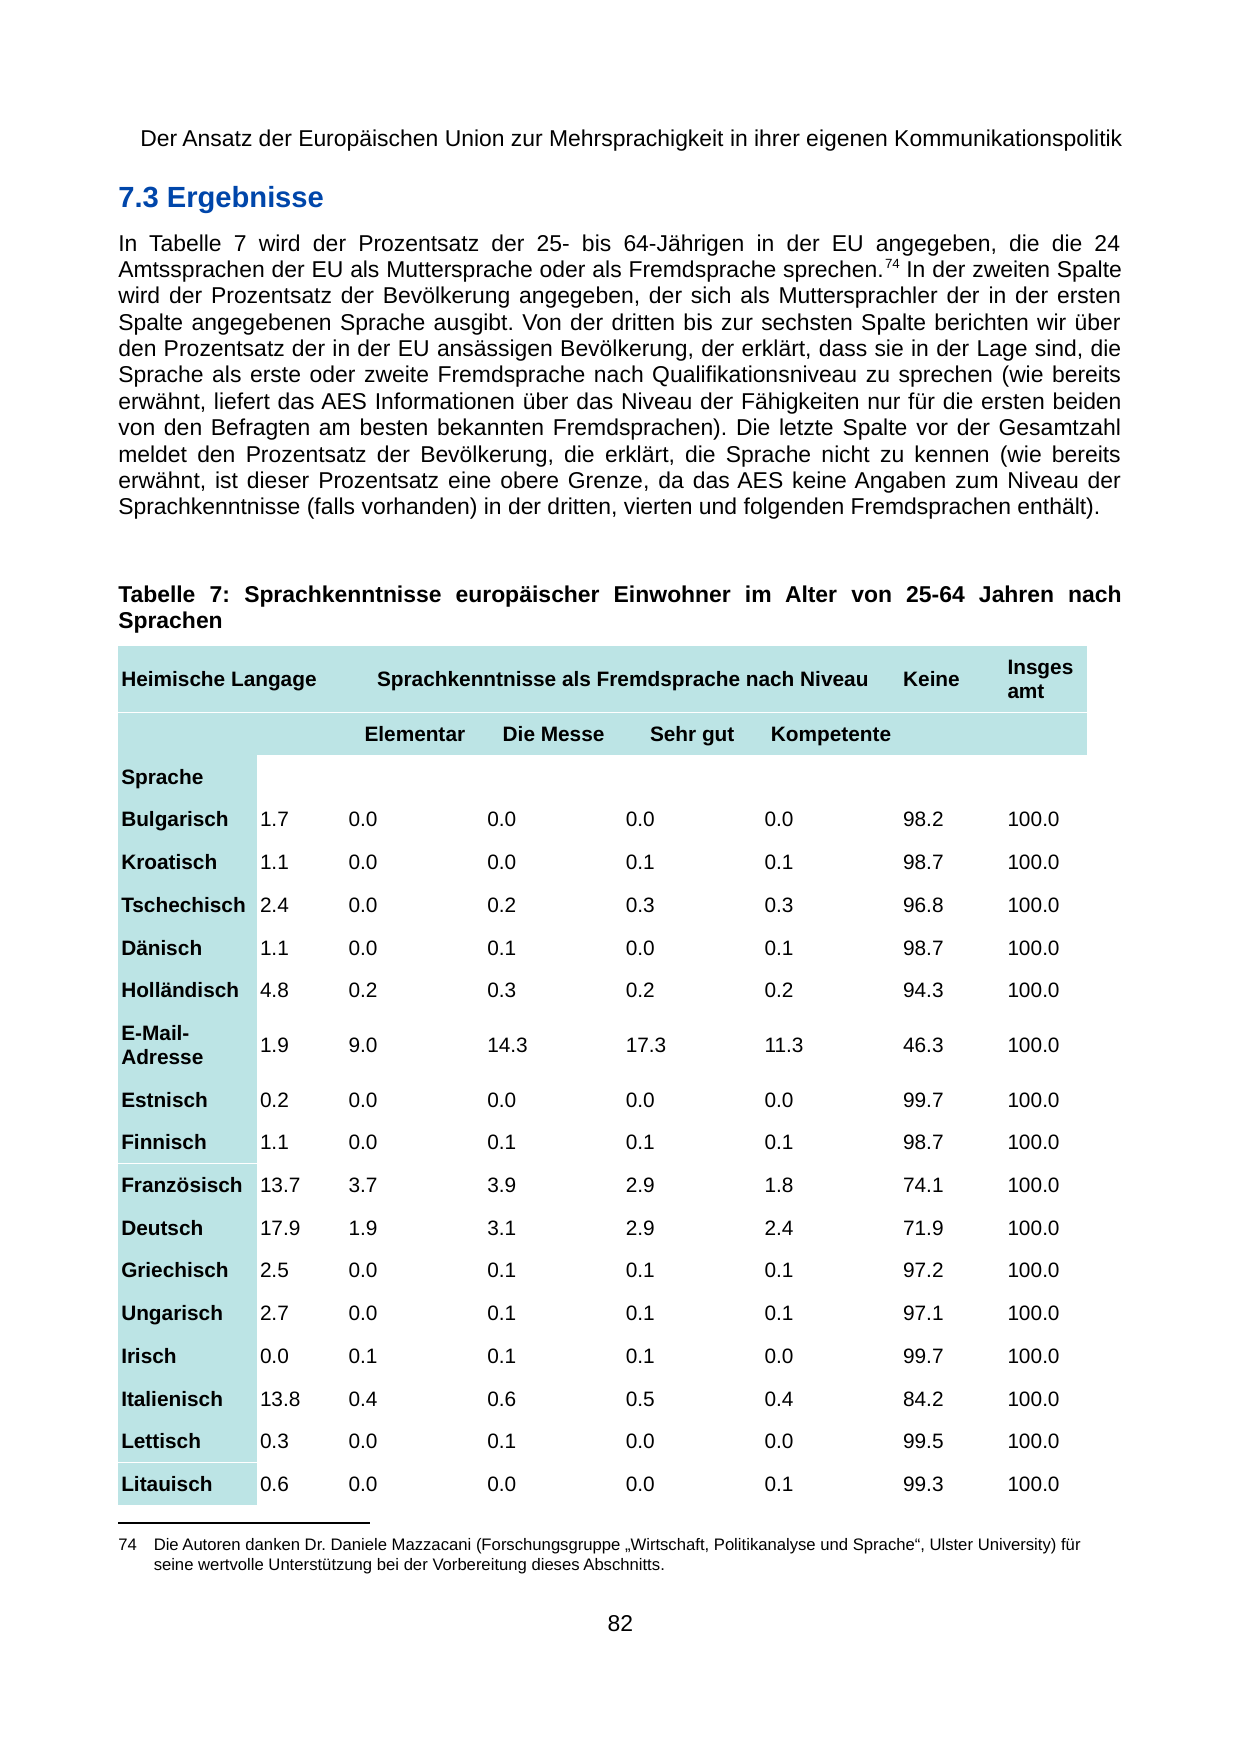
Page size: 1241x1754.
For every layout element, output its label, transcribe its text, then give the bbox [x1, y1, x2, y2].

table_cell 1.1 [257, 926, 345, 969]
table_cell 0.3 [623, 883, 761, 926]
table_cell Sprache [118, 755, 257, 798]
table_cell 99.7 [900, 1334, 1004, 1377]
table_cell 0.3 [484, 969, 623, 1011]
table_cell 9.0 [345, 1011, 484, 1078]
table_cell 0.1 [484, 1334, 623, 1377]
table_cell 100.0 [1004, 1377, 1087, 1420]
table_cell 17.9 [257, 1206, 345, 1249]
table_cell 0.3 [257, 1420, 345, 1462]
table_cell 0.1 [484, 1121, 623, 1163]
table_cell 2.4 [761, 1206, 900, 1249]
table_cell 1.1 [257, 1121, 345, 1163]
table_cell [257, 713, 345, 755]
table_cell 0.0 [484, 798, 623, 841]
table_cell 2.7 [257, 1292, 345, 1334]
table_header Heimische Langage [118, 646, 345, 712]
table_cell 0.1 [761, 1292, 900, 1334]
table_cell 0.0 [761, 1420, 900, 1462]
table_cell 98.7 [900, 841, 1004, 883]
table_cell 13.7 [257, 1164, 345, 1206]
table_cell 0.3 [761, 883, 900, 926]
table_cell E-Mail-Adresse [118, 1011, 257, 1078]
table_cell 98.2 [900, 798, 1004, 841]
table_cell 0.1 [484, 1420, 623, 1462]
table_cell 3.7 [345, 1164, 484, 1206]
table_cell 3.9 [484, 1164, 623, 1206]
table_cell 0.2 [345, 969, 484, 1011]
table_cell 0.0 [345, 798, 484, 841]
table_cell 0.0 [623, 1078, 761, 1121]
table_cell 0.1 [623, 1334, 761, 1377]
table_cell 0.2 [623, 969, 761, 1011]
table_cell 0.0 [484, 1078, 623, 1121]
table_cell 0.0 [761, 1334, 900, 1377]
table_cell 0.1 [623, 841, 761, 883]
table_cell 0.0 [484, 1463, 623, 1505]
table_cell 96.8 [900, 883, 1004, 926]
table_cell 0.2 [257, 1078, 345, 1121]
table_cell 71.9 [900, 1206, 1004, 1249]
table_cell 100.0 [1004, 841, 1087, 883]
table_cell 0.0 [345, 1078, 484, 1121]
table_cell 0.1 [623, 1292, 761, 1334]
table_header Sprachkenntnisse als Fremdsprache nach Niveau [345, 646, 900, 712]
table_cell 14.3 [484, 1011, 623, 1078]
table_cell 100.0 [1004, 1292, 1087, 1334]
text Tabelle 7: Sprachkenntnisse europäischer Einwohner im Alter von 25-64 Jahren nach Sprachen [118, 581, 1122, 633]
table_cell 0.0 [623, 1463, 761, 1505]
table_cell 0.5 [623, 1377, 761, 1420]
table_cell Griechisch [118, 1249, 257, 1292]
table_cell 0.2 [484, 883, 623, 926]
table_cell 0.0 [345, 1249, 484, 1292]
table_cell [1004, 713, 1087, 755]
table_cell 0.0 [623, 1420, 761, 1462]
table_cell 0.0 [345, 1121, 484, 1163]
table_cell Finnisch [118, 1121, 257, 1163]
table_cell 0.1 [484, 1292, 623, 1334]
table_cell 0.0 [623, 926, 761, 969]
table_cell 0.0 [345, 1292, 484, 1334]
table_cell Italienisch [118, 1377, 257, 1420]
table_cell 97.2 [900, 1249, 1004, 1292]
table_cell 46.3 [900, 1011, 1004, 1078]
table_cell 0.0 [761, 1078, 900, 1121]
table_cell Die Messe [484, 713, 623, 755]
table_cell 2.9 [623, 1206, 761, 1249]
table_cell 100.0 [1004, 1011, 1087, 1078]
table_cell [345, 755, 484, 798]
table_cell 2.4 [257, 883, 345, 926]
table_cell 99.7 [900, 1078, 1004, 1121]
table_cell 100.0 [1004, 1334, 1087, 1377]
table_cell 0.0 [761, 798, 900, 841]
table_cell 1.7 [257, 798, 345, 841]
table_cell Tschechisch [118, 883, 257, 926]
table_cell Kroatisch [118, 841, 257, 883]
table_cell 94.3 [900, 969, 1004, 1011]
table_cell Irisch [118, 1334, 257, 1377]
table_cell Holländisch [118, 969, 257, 1011]
table_cell 100.0 [1004, 1206, 1087, 1249]
text Die Autoren danken Dr. Daniele Mazzacani (Forschungsgruppe „Wirtschaft, Politikanalyse und Sprache“, Ulster University) für seine wertvolle Unterstützung bei der Vorbereitung dieses Abschnitts. [118, 1535, 1122, 1573]
table_cell 0.0 [345, 926, 484, 969]
table_cell 0.1 [623, 1121, 761, 1163]
table_cell [118, 713, 257, 755]
table_cell 100.0 [1004, 883, 1087, 926]
table_cell 100.0 [1004, 969, 1087, 1011]
table_cell 0.1 [761, 1121, 900, 1163]
table_cell 2.5 [257, 1249, 345, 1292]
table_cell 0.1 [761, 1463, 900, 1505]
table_cell 0.1 [761, 841, 900, 883]
table_cell 1.9 [345, 1206, 484, 1249]
table_cell [1004, 755, 1087, 798]
table_cell 99.3 [900, 1463, 1004, 1505]
table_cell Litauisch [118, 1463, 257, 1505]
table_cell 100.0 [1004, 1463, 1087, 1505]
table_cell 100.0 [1004, 1164, 1087, 1206]
table_cell Ungarisch [118, 1292, 257, 1334]
table_cell Lettisch [118, 1420, 257, 1462]
table_cell Deutsch [118, 1206, 257, 1249]
table_cell [623, 755, 761, 798]
table_cell 0.0 [345, 883, 484, 926]
table_cell 13.8 [257, 1377, 345, 1420]
table_cell 74.1 [900, 1164, 1004, 1206]
table_cell [484, 755, 623, 798]
table_cell 100.0 [1004, 1420, 1087, 1462]
table_cell 0.6 [484, 1377, 623, 1420]
table_cell 97.1 [900, 1292, 1004, 1334]
table_cell 1.1 [257, 841, 345, 883]
table_cell [257, 755, 345, 798]
table_cell 99.5 [900, 1420, 1004, 1462]
table_cell 4.8 [257, 969, 345, 1011]
table_cell 100.0 [1004, 1249, 1087, 1292]
table_cell 0.4 [761, 1377, 900, 1420]
table_header Keine [900, 646, 1004, 712]
table_cell 0.1 [345, 1334, 484, 1377]
table_header Insgesamt [1004, 646, 1087, 712]
table_cell Kompetente [761, 713, 900, 755]
table_cell 0.0 [623, 798, 761, 841]
table_cell 100.0 [1004, 798, 1087, 841]
table_cell [900, 755, 1004, 798]
table_cell 1.8 [761, 1164, 900, 1206]
table_cell [900, 713, 1004, 755]
table_cell 0.6 [257, 1463, 345, 1505]
table_cell 0.0 [257, 1334, 345, 1377]
table_cell Bulgarisch [118, 798, 257, 841]
table_cell 100.0 [1004, 1078, 1087, 1121]
table_cell 0.0 [345, 1420, 484, 1462]
table_cell 0.0 [345, 1463, 484, 1505]
table_cell 98.7 [900, 926, 1004, 969]
table_cell 17.3 [623, 1011, 761, 1078]
table_cell Estnisch [118, 1078, 257, 1121]
table_cell 0.4 [345, 1377, 484, 1420]
table_cell 0.2 [761, 969, 900, 1011]
table_cell Sehr gut [623, 713, 761, 755]
table_cell 98.7 [900, 1121, 1004, 1163]
text In Tabelle 7 wird der Prozentsatz der 25- bis 64-Jährigen in der EU angegeben, die die 24 Amtssprachen der EU als Muttersprache oder als Fremdsprache sprechen. In der zweiten Spalte wird der Prozentsatz der Bevölkerung angegeben, der sich als Muttersprachler der in der ersten Spalte angegebenen Sprache ausgibt. Von der dritten bis zur sechsten Spalte berichten wir über den Prozentsatz der in der EU ansässigen Bevölkerung, der erklärt, dass sie in der Lage sind, die Sprache als erste oder zweite Fremdsprache nach Qualifikationsniveau zu sprechen (wie bereits erwähnt, liefert das AES Informationen über das Niveau der Fähigkeiten nur für die ersten beiden von den Befragten am besten bekannten Fremdsprachen). Die letzte Spalte vor der Gesamtzahl meldet den Prozentsatz der Bevölkerung, die erklärt, die Sprache nicht zu kennen (wie bereits erwähnt, ist dieser Prozentsatz eine obere Grenze, da das AES keine Angaben zum Niveau der Sprachkenntnisse (falls vorhanden) in der dritten, vierten und folgenden Fremdsprachen enthält). [118, 230, 1122, 519]
table_cell 0.0 [484, 841, 623, 883]
table_cell Dänisch [118, 926, 257, 969]
table_cell 2.9 [623, 1164, 761, 1206]
table_cell 0.1 [623, 1249, 761, 1292]
table_cell 3.1 [484, 1206, 623, 1249]
table_cell Französisch [118, 1164, 257, 1206]
table_cell [761, 755, 900, 798]
table_cell 100.0 [1004, 926, 1087, 969]
table_cell 0.1 [484, 1249, 623, 1292]
table_cell 0.1 [484, 926, 623, 969]
table_cell 100.0 [1004, 1121, 1087, 1163]
table_cell 1.9 [257, 1011, 345, 1078]
table_cell 84.2 [900, 1377, 1004, 1420]
table_cell 0.1 [761, 926, 900, 969]
table_cell 11.3 [761, 1011, 900, 1078]
table_cell 0.0 [345, 841, 484, 883]
subtitle 7.3 Ergebnisse [118, 180, 1122, 214]
table_cell 0.1 [761, 1249, 900, 1292]
table_cell Elementar [345, 713, 484, 755]
